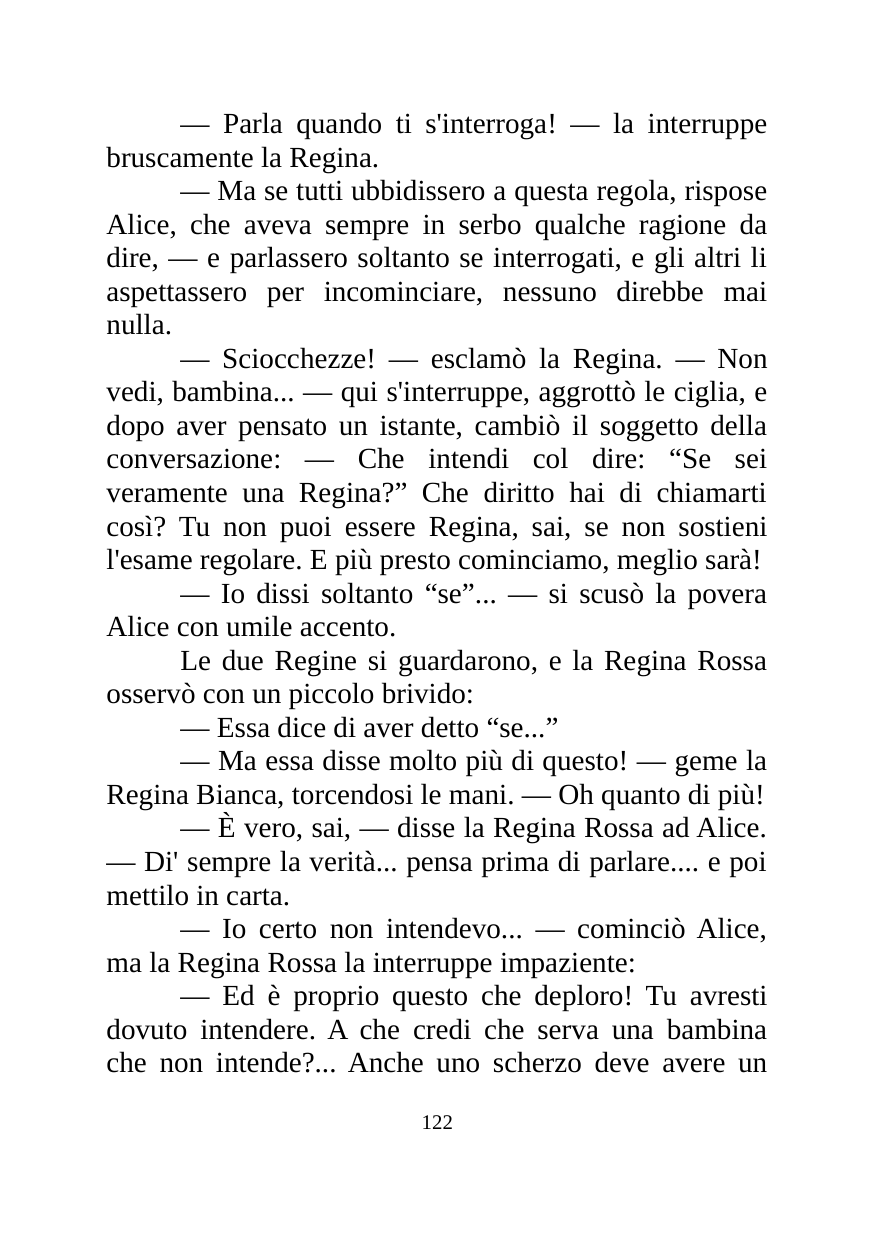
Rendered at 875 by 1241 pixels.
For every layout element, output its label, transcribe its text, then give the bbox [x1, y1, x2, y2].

text — Essa dice di aver detto “se...” [106, 710, 768, 743]
text Le due Regine si guardarono, e la Regina Rossa osservò con un piccolo brivido: [106, 643, 768, 710]
text — Ma essa disse molto più di questo! — geme la Regina Bianca, torcendosi le mani. — Oh quanto di più! [106, 743, 768, 811]
text — Io dissi soltanto “se”... — si scusò la povera Alice con umile accento. [106, 576, 768, 643]
text — Ed è proprio questo che deploro! Tu avresti dovuto intendere. A che credi che serva una bambina che non intende?... Anche uno scherzo deve avere un [106, 978, 768, 1079]
text — Sciocchezze! — esclamò la Regina. — Non vedi, bambina... — qui s'interruppe, aggrottò le ciglia, e dopo aver pensato un istante, cambiò il soggetto della conversazione: — Che intendi col dire: “Se sei veramente una Regina?” Che diritto hai di chiamarti così? Tu non puoi essere Regina, sai, se non sostieni l'esame regolare. E più presto cominciamo, meglio sarà! [106, 341, 768, 576]
text — Parla quando ti s'interroga! — la interruppe bruscamente la Regina. [106, 106, 768, 173]
text — È vero, sai, — disse la Regina Rossa ad Alice. — Di' sempre la verità... pensa prima di parlare.... e poi mettilo in carta. [106, 811, 768, 911]
text — Ma se tutti ubbidissero a questa regola, rispose Alice, che aveva sempre in serbo qualche ragione da dire, — e parlassero soltanto se interrogati, e gli altri li aspettassero per incominciare, nessuno direbbe mai nulla. [106, 173, 768, 341]
text — Io certo non intendevo... — cominciò Alice, ma la Regina Rossa la interruppe impaziente: [106, 911, 768, 978]
